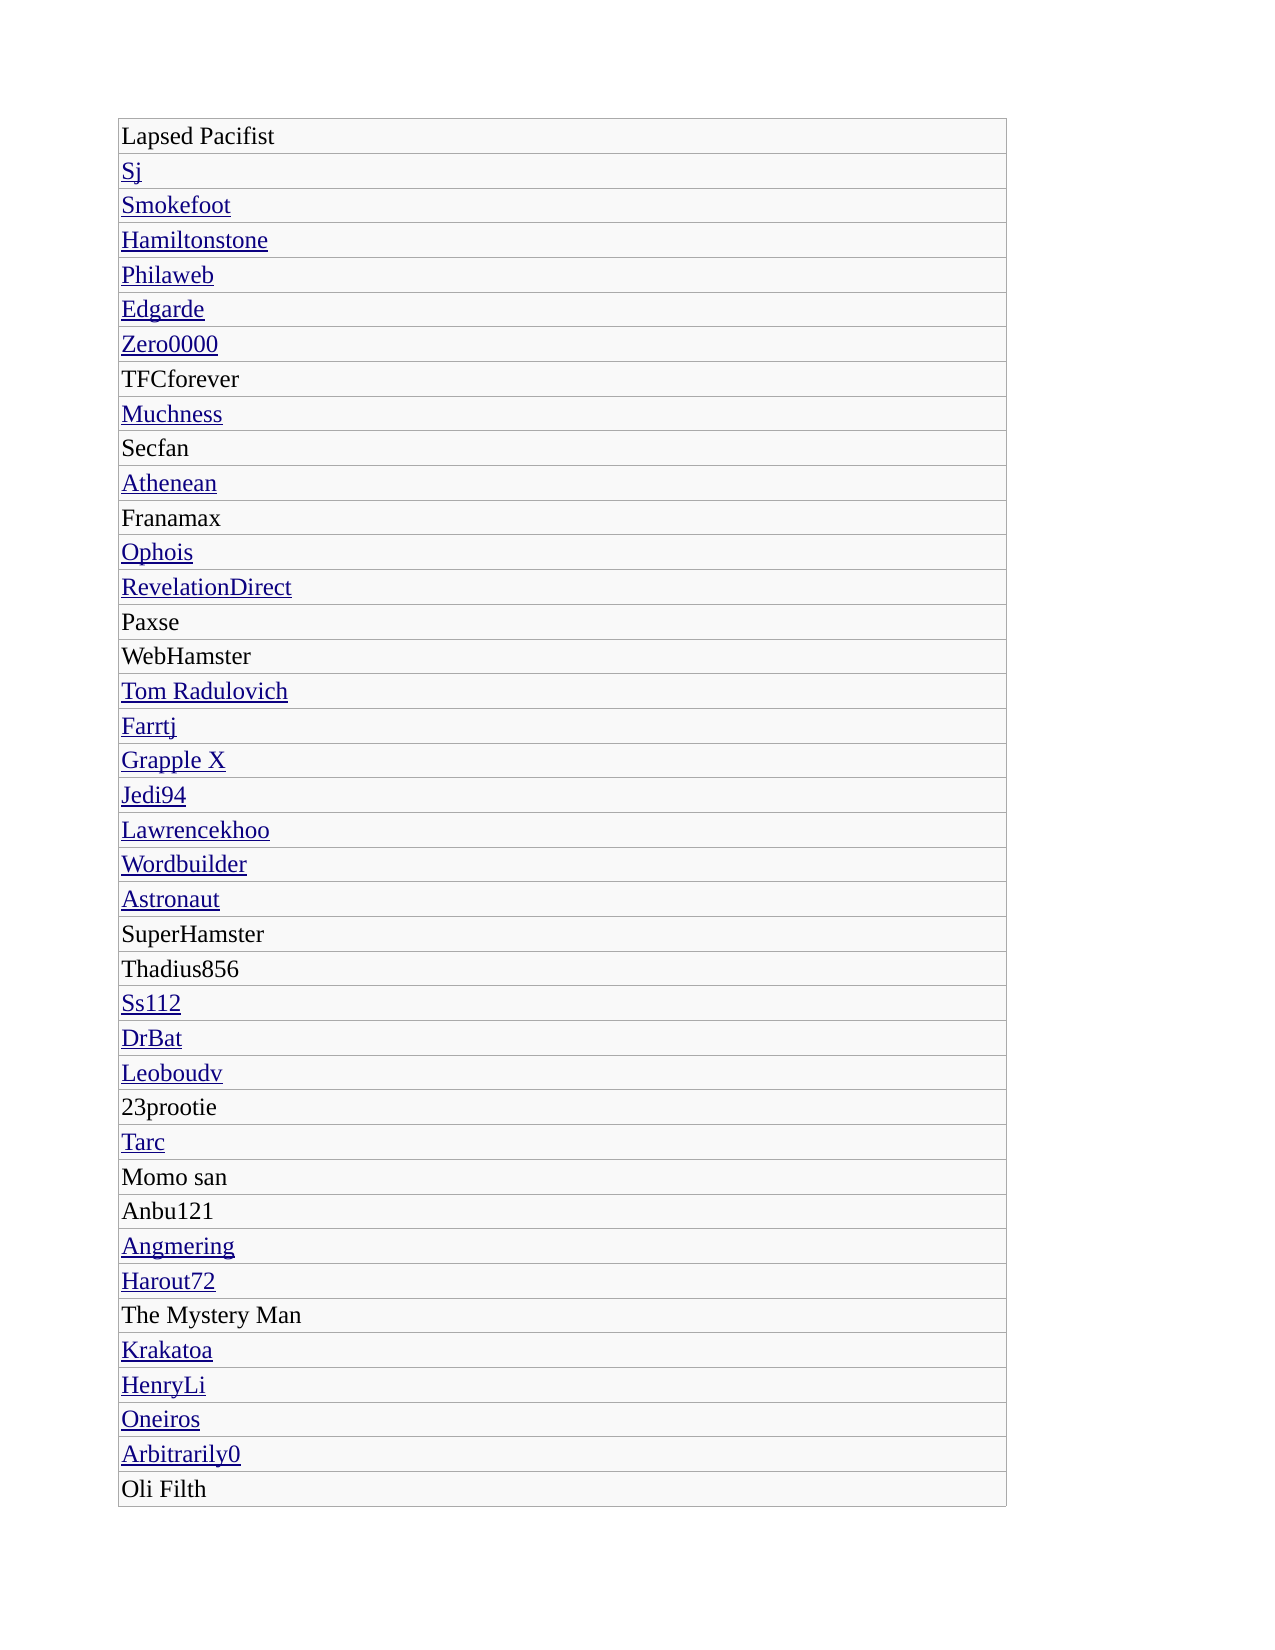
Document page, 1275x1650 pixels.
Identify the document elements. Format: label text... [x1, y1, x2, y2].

table_cell Angmering [119, 1229, 1006, 1263]
table_cell Ss112 [119, 986, 1006, 1020]
table_cell Astronaut [119, 882, 1006, 916]
table_cell Philaweb [119, 258, 1006, 292]
table_cell Oli Filth [119, 1472, 1006, 1506]
table_cell Tarc [119, 1125, 1006, 1159]
table_cell Grapple X [119, 744, 1006, 777]
table_cell HenryLi [119, 1368, 1006, 1402]
table_cell Edgarde [119, 293, 1006, 326]
table_cell Secfan [119, 431, 1006, 465]
table_cell Momo san [119, 1160, 1006, 1193]
table_cell Wordbuilder [119, 848, 1006, 881]
table_cell 23prootie [119, 1090, 1006, 1124]
table_cell Muchness [119, 397, 1006, 430]
table_cell Sj [119, 154, 1006, 187]
table_cell Anbu121 [119, 1195, 1006, 1228]
table_cell Tom Radulovich [119, 674, 1006, 708]
table_cell Arbitrarily0 [119, 1437, 1006, 1471]
table_cell Thadius856 [119, 952, 1006, 985]
table_cell WebHamster [119, 640, 1006, 673]
table_cell Hamiltonstone [119, 223, 1006, 257]
table_cell Franamax [119, 501, 1006, 534]
table_cell RevelationDirect [119, 570, 1006, 604]
table_cell Krakatoa [119, 1333, 1006, 1367]
table_cell Lawrencekhoo [119, 813, 1006, 847]
table_cell Zero0000 [119, 327, 1006, 361]
table_cell The Mystery Man [119, 1299, 1006, 1332]
table_cell TFCforever [119, 362, 1006, 396]
table_cell Lapsed Pacifist [119, 119, 1006, 153]
table_cell Athenean [119, 466, 1006, 500]
table_cell DrBat [119, 1021, 1006, 1055]
table_cell SuperHamster [119, 917, 1006, 951]
table_cell Harout72 [119, 1264, 1006, 1297]
table_cell Jedi94 [119, 778, 1006, 812]
table_cell Paxse [119, 605, 1006, 638]
table_cell Leoboudv [119, 1056, 1006, 1089]
table_cell Oneiros [119, 1403, 1006, 1436]
table_cell Farrtj [119, 709, 1006, 742]
table_cell Smokefoot [119, 189, 1006, 222]
table_cell Ophois [119, 535, 1006, 569]
